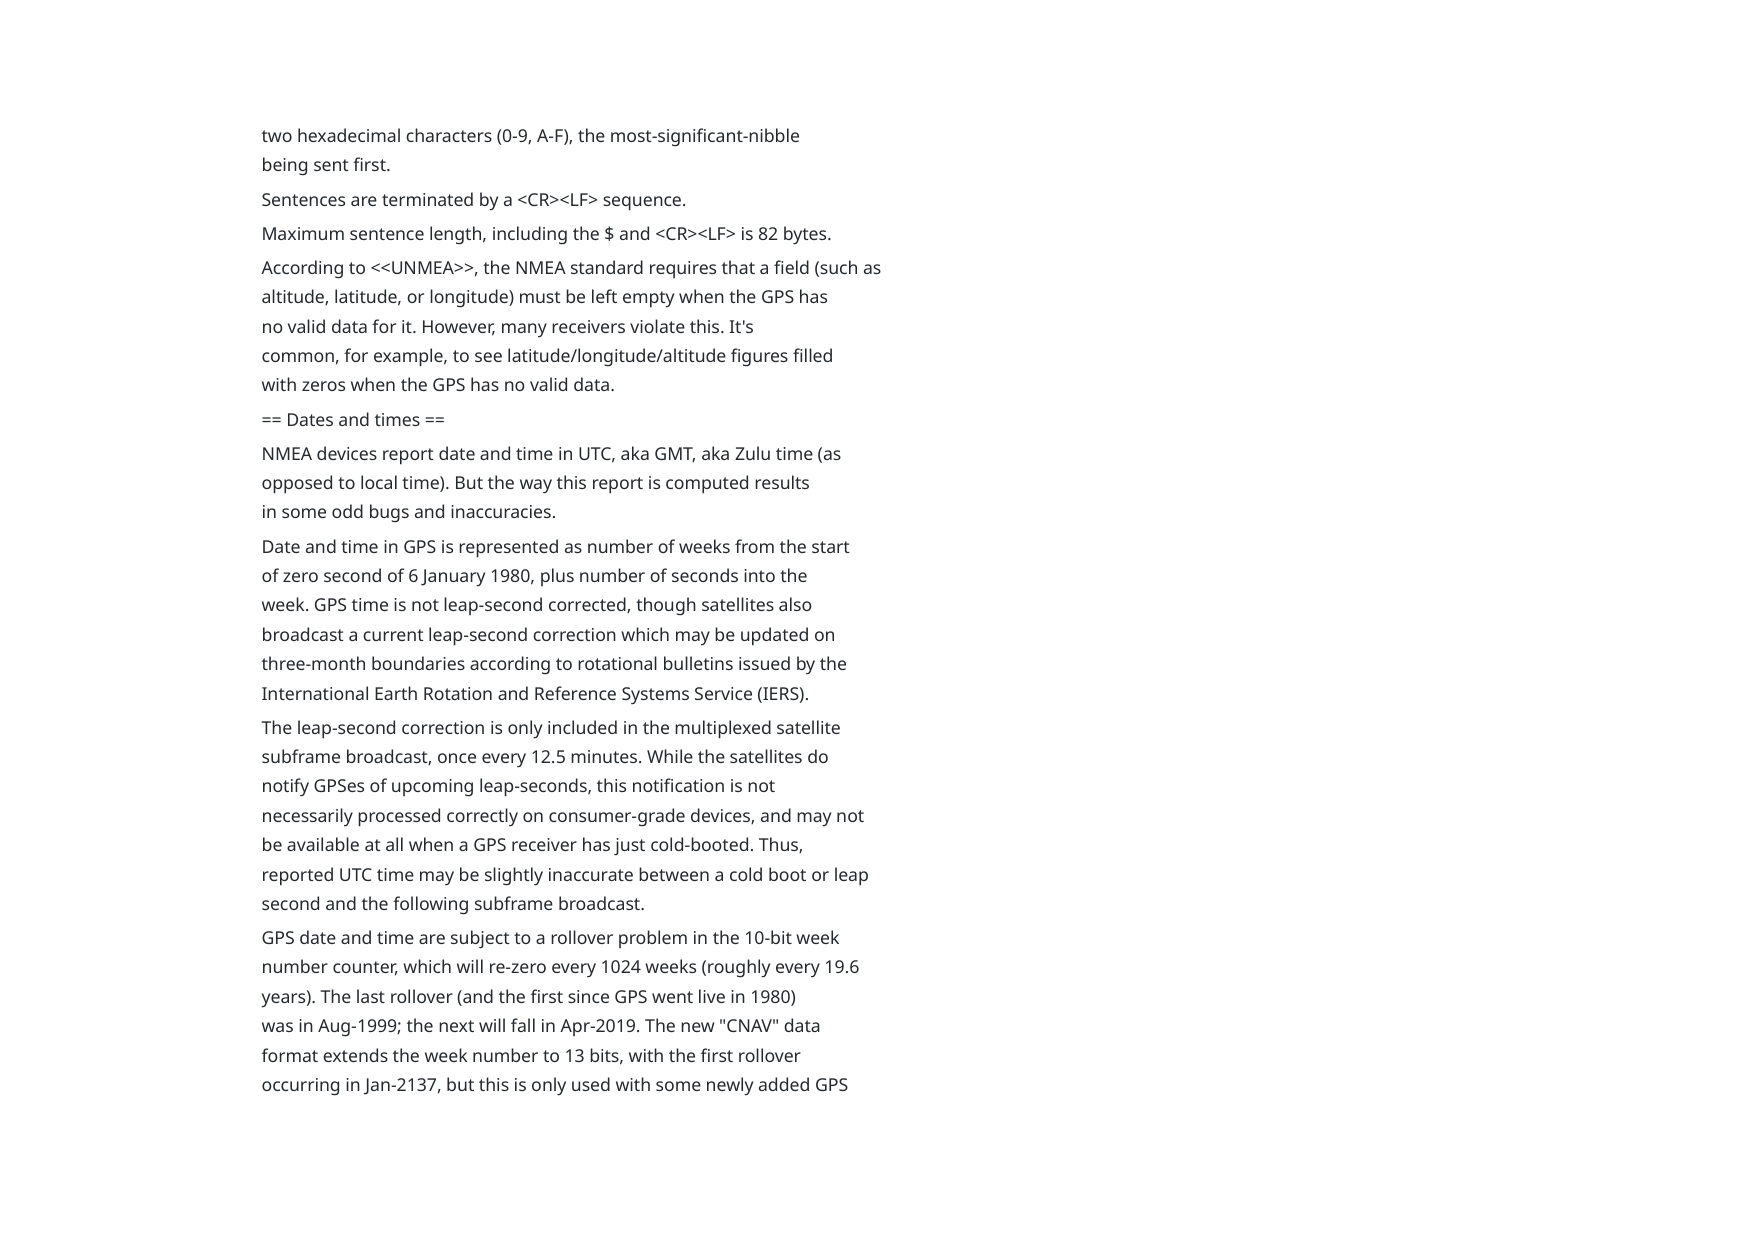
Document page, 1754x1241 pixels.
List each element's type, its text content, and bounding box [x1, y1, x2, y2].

table_cell [118, 529, 261, 558]
table_cell [118, 950, 261, 979]
table_cell subframe broadcast, once every 12.5 minutes. While the satellites do [261, 739, 1636, 768]
table_cell Sentences are terminated by a <CR><LF> sequence. [261, 182, 1636, 211]
table_cell [118, 182, 261, 211]
table_cell was in Aug-1999; the next will fall in Apr-2019. The new "CNAV" data [261, 1008, 1636, 1038]
table_cell [118, 710, 261, 739]
table_cell [118, 245, 261, 250]
table_cell [118, 920, 261, 949]
table_cell with zeros when the GPS has no valid data. [261, 368, 1636, 397]
table_cell [118, 431, 261, 436]
table_cell of zero second of 6 January 1980, plus number of seconds into the [261, 558, 1636, 587]
table_cell [118, 148, 261, 177]
table_cell being sent first. [261, 148, 1636, 177]
table_cell [118, 915, 261, 920]
table_cell GPS date and time are subject to a rollover problem in the 10-bit week [261, 920, 1636, 949]
table_cell [118, 250, 261, 279]
table_cell [118, 886, 261, 915]
table_cell [261, 915, 1636, 920]
table_cell [118, 827, 261, 857]
table_cell two hexadecimal characters (0-9, A-F), the most-significant-nibble [261, 118, 1636, 147]
table_cell in some odd bugs and inaccuracies. [261, 495, 1636, 524]
table_cell [118, 524, 261, 529]
table_cell [118, 1067, 261, 1096]
table_cell [118, 368, 261, 397]
table_cell [118, 769, 261, 798]
table_cell [118, 216, 261, 245]
table_cell [118, 857, 261, 886]
table_cell [118, 588, 261, 617]
table_cell years). The last rollover (and the first since GPS went live in 1980) [261, 979, 1636, 1008]
table_cell [118, 211, 261, 216]
table_cell format extends the week number to 13 bits, with the first rollover [261, 1038, 1636, 1067]
table_cell be available at all when a GPS receiver has just cold-booted. Thus, [261, 827, 1636, 857]
table_cell [118, 402, 261, 431]
table_cell [118, 118, 261, 147]
table_cell According to <<UNMEA>>, the NMEA standard requires that a field (such as [261, 250, 1636, 279]
table_cell [261, 397, 1636, 402]
table_cell [118, 1038, 261, 1067]
table_cell three-month boundaries according to rotational bulletins issued by the [261, 646, 1636, 676]
table_cell no valid data for it. However, many receivers violate this. It's [261, 309, 1636, 338]
table_cell [118, 436, 261, 465]
table_cell NMEA devices report date and time in UTC, aka GMT, aka Zulu time (as [261, 436, 1636, 465]
table_cell The leap-second correction is only included in the multiplexed satellite [261, 710, 1636, 739]
table_cell Date and time in GPS is represented as number of weeks from the start [261, 529, 1636, 558]
table_cell [261, 245, 1636, 250]
table_cell [261, 524, 1636, 529]
table_cell [118, 465, 261, 494]
table_cell Maximum sentence length, including the $ and <CR><LF> is 82 bytes. [261, 216, 1636, 245]
table_cell International Earth Rotation and Reference Systems Service (IERS). [261, 676, 1636, 705]
table_cell opposed to local time). But the way this report is computed results [261, 465, 1636, 494]
table_cell second and the following subframe broadcast. [261, 886, 1636, 915]
table_cell [118, 397, 261, 402]
table_cell [118, 676, 261, 705]
table_cell [261, 705, 1636, 710]
table_cell [261, 177, 1636, 182]
table_cell notify GPSes of upcoming leap-seconds, this notification is not [261, 769, 1636, 798]
table_cell [118, 617, 261, 646]
table_cell [118, 1008, 261, 1038]
table_cell reported UTC time may be slightly inaccurate between a cold boot or leap [261, 857, 1636, 886]
table_cell [261, 431, 1636, 436]
table_cell [118, 309, 261, 338]
table_cell [118, 338, 261, 367]
table_cell broadcast a current leap-second correction which may be updated on [261, 617, 1636, 646]
table_cell [261, 211, 1636, 216]
table_cell occurring in Jan-2137, but this is only used with some newly added GPS [261, 1067, 1636, 1096]
table_cell altitude, latitude, or longitude) must be left empty when the GPS has [261, 279, 1636, 309]
table_cell [118, 979, 261, 1008]
table_cell [118, 798, 261, 827]
table_cell [118, 558, 261, 587]
table_cell [118, 739, 261, 768]
table_cell [118, 495, 261, 524]
table_cell number counter, which will re-zero every 1024 weeks (roughly every 19.6 [261, 950, 1636, 979]
table_cell == Dates and times == [261, 402, 1636, 431]
table_cell [118, 646, 261, 676]
table_cell common, for example, to see latitude/longitude/altitude figures filled [261, 338, 1636, 367]
table_cell necessarily processed correctly on consumer-grade devices, and may not [261, 798, 1636, 827]
table_cell week. GPS time is not leap-second corrected, though satellites also [261, 588, 1636, 617]
table_cell [118, 177, 261, 182]
table_cell [118, 705, 261, 710]
table_cell [118, 279, 261, 309]
